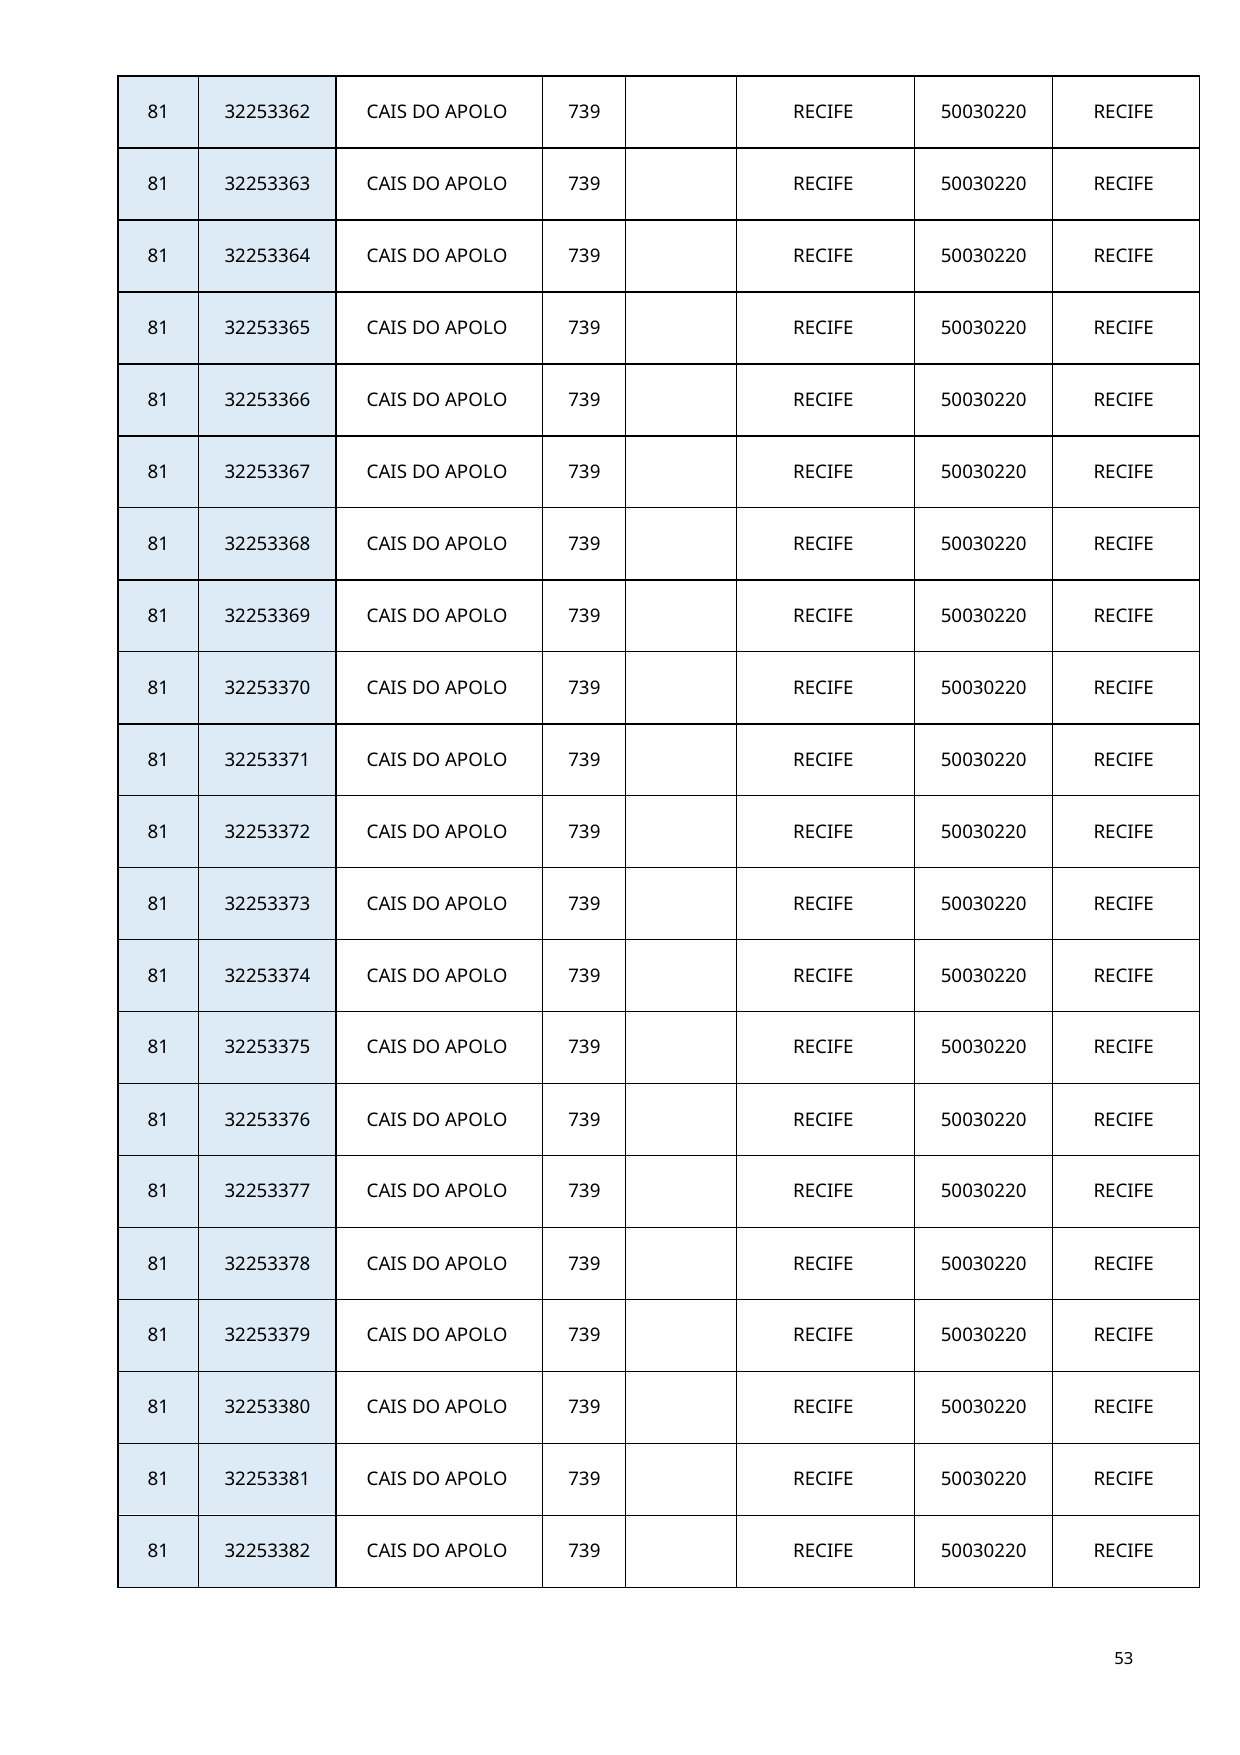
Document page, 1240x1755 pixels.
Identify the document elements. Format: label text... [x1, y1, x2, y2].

table_cell RECIFE [737, 940, 914, 1011]
table_cell 50030220 [915, 1012, 1052, 1083]
table_cell 32253376 [199, 1084, 335, 1155]
table_cell 81 [119, 940, 198, 1011]
table_cell RECIFE [737, 1084, 914, 1155]
table_cell 81 [119, 1084, 198, 1155]
table_cell 50030220 [915, 437, 1052, 507]
table_cell CAIS DO APOLO [337, 1372, 542, 1443]
table_cell RECIFE [737, 508, 914, 579]
table_cell 81 [119, 796, 198, 867]
table_cell RECIFE [1053, 365, 1199, 435]
table_cell 739 [543, 365, 625, 435]
table_cell RECIFE [1053, 1156, 1199, 1227]
table_cell 32253381 [199, 1444, 335, 1514]
table_cell 50030220 [915, 652, 1052, 723]
table_cell 739 [543, 293, 625, 363]
table_cell RECIFE [737, 1372, 914, 1443]
table_cell 50030220 [915, 508, 1052, 579]
table_cell RECIFE [1053, 652, 1199, 723]
table_cell 50030220 [915, 581, 1052, 651]
table_cell 81 [119, 1516, 198, 1587]
table_cell 739 [543, 1444, 625, 1514]
table_cell RECIFE [1053, 1012, 1199, 1083]
table_cell 32253363 [199, 149, 335, 219]
table_cell 50030220 [915, 1444, 1052, 1514]
table_cell RECIFE [1053, 868, 1199, 939]
table_cell 50030220 [915, 940, 1052, 1011]
table_cell 739 [543, 1156, 625, 1227]
table_cell RECIFE [1053, 508, 1199, 579]
table_cell CAIS DO APOLO [337, 1012, 542, 1083]
table_cell CAIS DO APOLO [337, 796, 542, 867]
table_cell RECIFE [737, 437, 914, 507]
table_cell RECIFE [1053, 221, 1199, 291]
table_cell 81 [119, 1444, 198, 1514]
table_cell 32253378 [199, 1228, 335, 1299]
table_cell RECIFE [737, 652, 914, 723]
table_cell 739 [543, 1228, 625, 1299]
table_cell 81 [119, 77, 198, 147]
table_cell 50030220 [915, 149, 1052, 219]
table_cell 81 [119, 1156, 198, 1227]
table_cell [626, 868, 736, 939]
table_cell CAIS DO APOLO [337, 1228, 542, 1299]
table_cell [626, 221, 736, 291]
table_cell CAIS DO APOLO [337, 508, 542, 579]
table_cell 81 [119, 508, 198, 579]
table_cell [626, 1012, 736, 1083]
table_cell RECIFE [737, 1300, 914, 1371]
table_cell 81 [119, 1012, 198, 1083]
table_cell 50030220 [915, 796, 1052, 867]
table_cell 32253372 [199, 796, 335, 867]
table_cell CAIS DO APOLO [337, 868, 542, 939]
table_cell 81 [119, 652, 198, 723]
table_cell 739 [543, 1516, 625, 1587]
table_cell [626, 149, 736, 219]
table_cell 739 [543, 652, 625, 723]
table_cell RECIFE [1053, 77, 1199, 147]
table_cell 32253377 [199, 1156, 335, 1227]
table_cell 50030220 [915, 1156, 1052, 1227]
table_cell [626, 796, 736, 867]
table_cell RECIFE [737, 581, 914, 651]
table_cell 81 [119, 868, 198, 939]
table_cell RECIFE [737, 365, 914, 435]
table_cell RECIFE [737, 1156, 914, 1227]
table_cell RECIFE [1053, 1516, 1199, 1587]
table_cell 50030220 [915, 1516, 1052, 1587]
table_cell 50030220 [915, 1084, 1052, 1155]
table_cell 32253367 [199, 437, 335, 507]
table_cell RECIFE [737, 725, 914, 795]
table_cell RECIFE [737, 293, 914, 363]
table_cell CAIS DO APOLO [337, 1444, 542, 1514]
table_cell 81 [119, 1300, 198, 1371]
table_cell [626, 293, 736, 363]
table_cell 81 [119, 221, 198, 291]
table_cell 739 [543, 1012, 625, 1083]
table_cell 50030220 [915, 77, 1052, 147]
table_cell 50030220 [915, 725, 1052, 795]
table_cell CAIS DO APOLO [337, 77, 542, 147]
table_cell RECIFE [737, 868, 914, 939]
table_cell 81 [119, 437, 198, 507]
table_cell 32253370 [199, 652, 335, 723]
table_cell RECIFE [737, 1444, 914, 1514]
table_cell RECIFE [1053, 149, 1199, 219]
table_cell 50030220 [915, 365, 1052, 435]
table_cell 739 [543, 581, 625, 651]
table_cell RECIFE [1053, 581, 1199, 651]
table_cell 50030220 [915, 1300, 1052, 1371]
table_cell 32253379 [199, 1300, 335, 1371]
table_cell 739 [543, 1372, 625, 1443]
table_cell 50030220 [915, 1228, 1052, 1299]
table_cell CAIS DO APOLO [337, 940, 542, 1011]
table_cell CAIS DO APOLO [337, 437, 542, 507]
table_cell 81 [119, 1372, 198, 1443]
table_cell 32253371 [199, 725, 335, 795]
table_cell 739 [543, 437, 625, 507]
table_cell CAIS DO APOLO [337, 652, 542, 723]
table_cell [626, 1300, 736, 1371]
table_cell 739 [543, 868, 625, 939]
table_cell 739 [543, 508, 625, 579]
table_cell 32253375 [199, 1012, 335, 1083]
table_cell 81 [119, 581, 198, 651]
table_cell 81 [119, 293, 198, 363]
table_cell 50030220 [915, 1372, 1052, 1443]
table_cell CAIS DO APOLO [337, 1084, 542, 1155]
table_cell RECIFE [1053, 725, 1199, 795]
table_cell CAIS DO APOLO [337, 221, 542, 291]
table_cell 81 [119, 725, 198, 795]
table_cell 739 [543, 149, 625, 219]
table_cell 32253368 [199, 508, 335, 579]
table_cell RECIFE [737, 77, 914, 147]
table_cell [626, 1372, 736, 1443]
table_cell 81 [119, 149, 198, 219]
table_cell 739 [543, 796, 625, 867]
table_cell 32253362 [199, 77, 335, 147]
table_cell [626, 365, 736, 435]
table_cell RECIFE [1053, 293, 1199, 363]
table_cell 81 [119, 365, 198, 435]
table_cell 32253369 [199, 581, 335, 651]
table_cell RECIFE [737, 796, 914, 867]
table_cell [626, 508, 736, 579]
table_cell [626, 1084, 736, 1155]
table_cell RECIFE [1053, 437, 1199, 507]
table_cell [626, 940, 736, 1011]
table_cell 739 [543, 1300, 625, 1371]
table_cell RECIFE [737, 1228, 914, 1299]
table_cell [626, 437, 736, 507]
table_cell 32253364 [199, 221, 335, 291]
table_cell 32253373 [199, 868, 335, 939]
table_cell RECIFE [1053, 1228, 1199, 1299]
table_cell 81 [119, 1228, 198, 1299]
table_cell [626, 1444, 736, 1514]
table_cell CAIS DO APOLO [337, 725, 542, 795]
table_cell RECIFE [1053, 1444, 1199, 1514]
table_cell RECIFE [1053, 1084, 1199, 1155]
table_cell [626, 725, 736, 795]
table_cell RECIFE [737, 149, 914, 219]
table_cell [626, 1156, 736, 1227]
table_cell 739 [543, 77, 625, 147]
table_cell [626, 581, 736, 651]
table_cell 739 [543, 725, 625, 795]
table_cell RECIFE [1053, 796, 1199, 867]
table_cell RECIFE [737, 1516, 914, 1587]
table_cell 50030220 [915, 221, 1052, 291]
table_cell CAIS DO APOLO [337, 1516, 542, 1587]
table_cell CAIS DO APOLO [337, 293, 542, 363]
table_cell 50030220 [915, 293, 1052, 363]
table_cell 32253382 [199, 1516, 335, 1587]
table_cell [626, 652, 736, 723]
table_cell [626, 1516, 736, 1587]
table_cell 739 [543, 1084, 625, 1155]
table_cell 739 [543, 940, 625, 1011]
table_cell [626, 1228, 736, 1299]
table_cell CAIS DO APOLO [337, 365, 542, 435]
table_cell CAIS DO APOLO [337, 1300, 542, 1371]
table_cell 739 [543, 221, 625, 291]
table_cell CAIS DO APOLO [337, 149, 542, 219]
table_cell CAIS DO APOLO [337, 1156, 542, 1227]
table_cell 50030220 [915, 868, 1052, 939]
table_cell RECIFE [1053, 940, 1199, 1011]
table_cell 32253380 [199, 1372, 335, 1443]
table_cell CAIS DO APOLO [337, 581, 542, 651]
table_cell RECIFE [1053, 1372, 1199, 1443]
table_cell 32253366 [199, 365, 335, 435]
table_cell 32253374 [199, 940, 335, 1011]
table_cell RECIFE [737, 221, 914, 291]
table_cell [626, 77, 736, 147]
table_cell 32253365 [199, 293, 335, 363]
table_cell RECIFE [737, 1012, 914, 1083]
table_cell RECIFE [1053, 1300, 1199, 1371]
